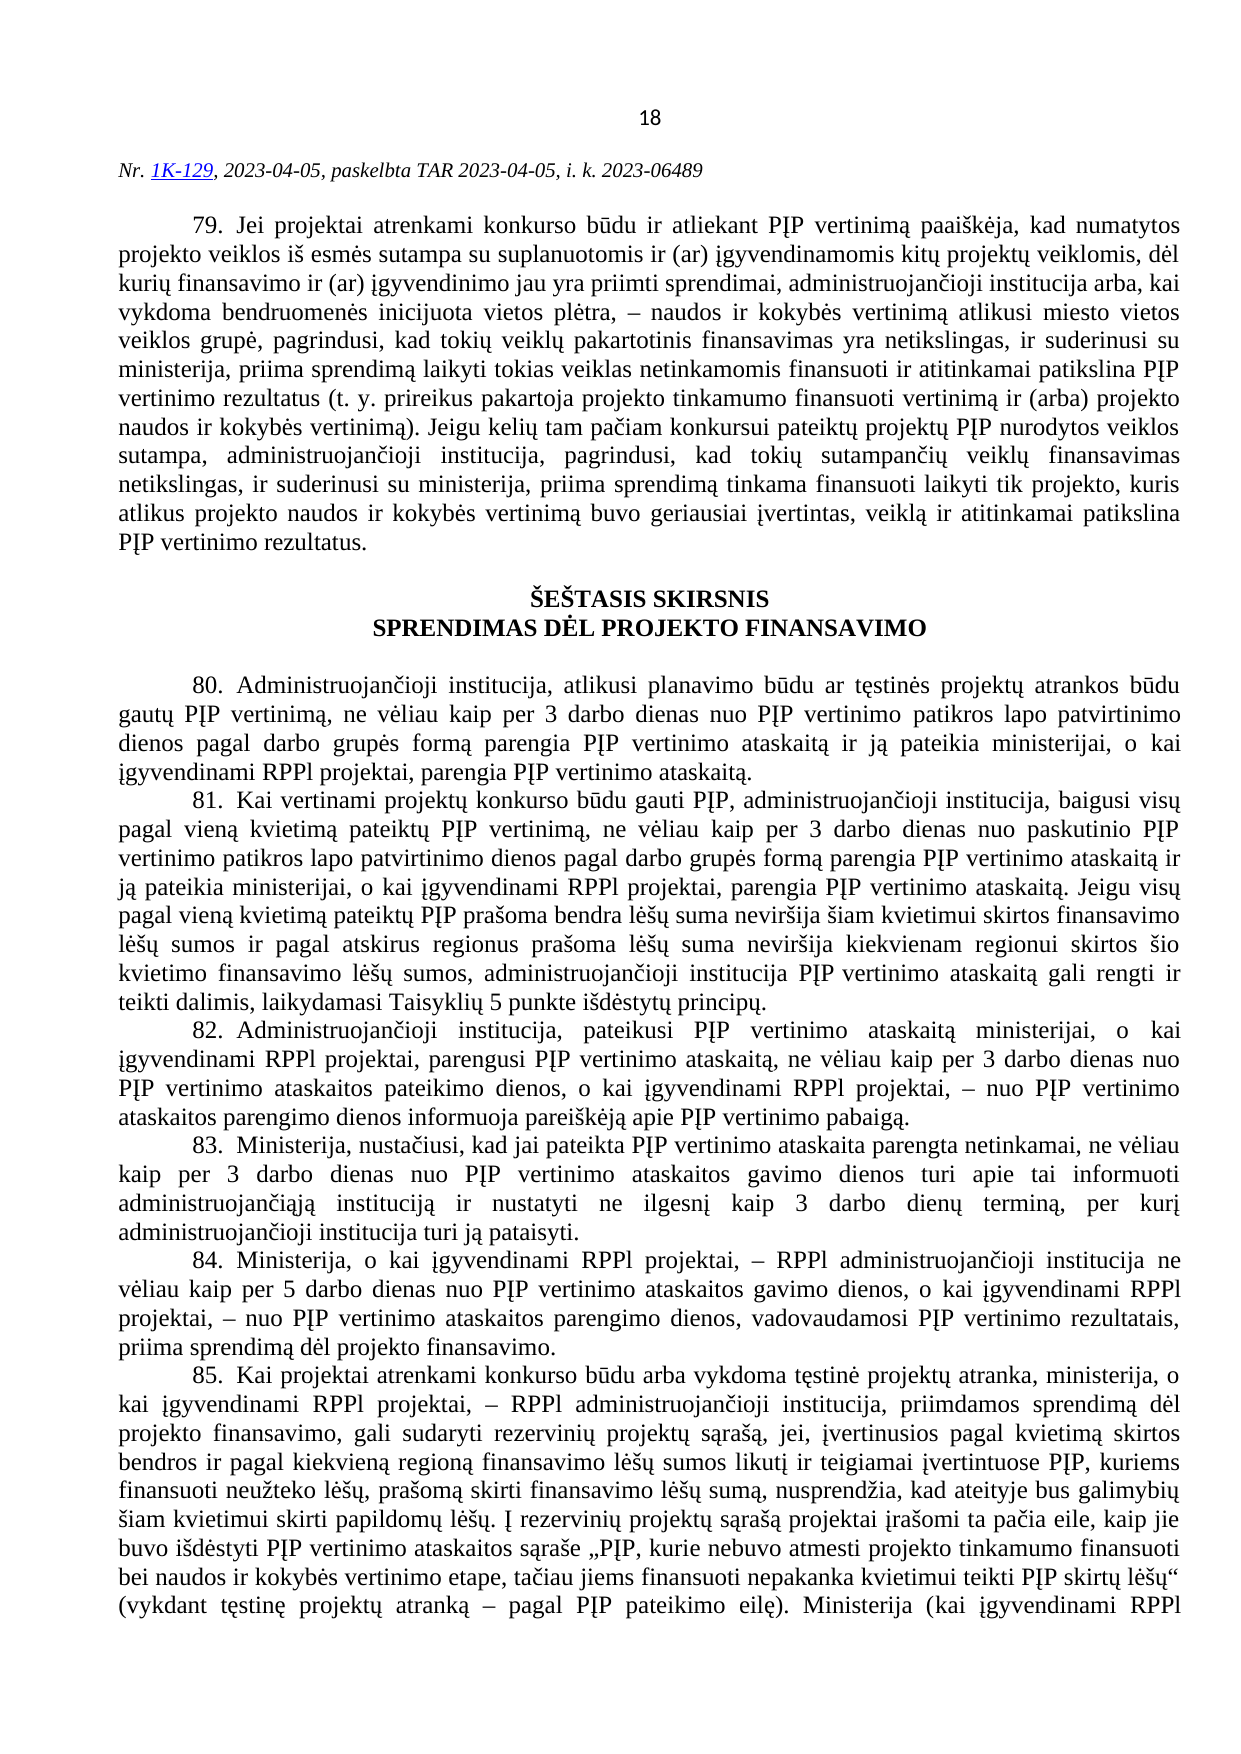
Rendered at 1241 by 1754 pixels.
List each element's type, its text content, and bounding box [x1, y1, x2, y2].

text 82. Administruojančioji institucija, pateikusi PĮP vertinimo ataskaitą ministerijai, o kai įgyvendinami RPPl projektai, parengusi PĮP vertinimo ataskaitą, ne vėliau kaip per 3 darbo dienas nuo PĮP vertinimo ataskaitos pateikimo dienos, o kai įgyvendinami RPPl projektai, – nuo PĮP vertinimo ataskaitos parengimo dienos informuoja pareiškėją apie PĮP vertinimo pabaigą. [118, 1016, 1181, 1131]
text Nr. 1K-129, 2023-04-05, paskelbta TAR 2023-04-05, i. k. 2023-06489 [118, 158, 1181, 182]
text 80. Administruojančioji institucija, atlikusi planavimo būdu ar tęstinės projektų atrankos būdu gautų PĮP vertinimą, ne vėliau kaip per 3 darbo dienas nuo PĮP vertinimo patikros lapo patvirtinimo dienos pagal darbo grupės formą parengia PĮP vertinimo ataskaitą ir ją pateikia ministerijai, o kai įgyvendinami RPPl projektai, parengia PĮP vertinimo ataskaitą. [118, 671, 1181, 786]
subtitle ŠEŠTASIS SKIRSNIS [118, 584, 1181, 613]
text 84. Ministerija, o kai įgyvendinami RPPl projektai, – RPPl administruojančioji institucija ne vėliau kaip per 5 darbo dienas nuo PĮP vertinimo ataskaitos gavimo dienos, o kai įgyvendinami RPPl projektai, – nuo PĮP vertinimo ataskaitos parengimo dienos, vadovaudamosi PĮP vertinimo rezultatais, priima sprendimą dėl projekto finansavimo. [118, 1246, 1181, 1361]
text 83. Ministerija, nustačiusi, kad jai pateikta PĮP vertinimo ataskaita parengta netinkamai, ne vėliau kaip per 3 darbo dienas nuo PĮP vertinimo ataskaitos gavimo dienos turi apie tai informuoti administruojančiąją instituciją ir nustatyti ne ilgesnį kaip 3 darbo dienų terminą, per kurį administruojančioji institucija turi ją pataisyti. [118, 1131, 1181, 1246]
text 79. Jei projektai atrenkami konkurso būdu ir atliekant PĮP vertinimą paaiškėja, kad numatytos projekto veiklos iš esmės sutampa su suplanuotomis ir (ar) įgyvendinamomis kitų projektų veiklomis, dėl kurių finansavimo ir (ar) įgyvendinimo jau yra priimti sprendimai, administruojančioji institucija arba, kai vykdoma bendruomenės inicijuota vietos plėtra, – naudos ir kokybės vertinimą atlikusi miesto vietos veiklos grupė, pagrindusi, kad tokių veiklų pakartotinis finansavimas yra netikslingas, ir suderinusi su ministerija, priima sprendimą laikyti tokias veiklas netinkamomis finansuoti ir atitinkamai patikslina PĮP vertinimo rezultatus (t. y. prireikus pakartoja projekto tinkamumo finansuoti vertinimą ir (arba) projekto naudos ir kokybės vertinimą). Jeigu kelių tam pačiam konkursui pateiktų projektų PĮP nurodytos veiklos sutampa, administruojančioji institucija, pagrindusi, kad tokių sutampančių veiklų finansavimas netikslingas, ir suderinusi su ministerija, priima sprendimą tinkama finansuoti laikyti tik projekto, kuris atlikus projekto naudos ir kokybės vertinimą buvo geriausiai įvertintas, veiklą ir atitinkamai patikslina PĮP vertinimo rezultatus. [118, 211, 1181, 556]
subtitle SPRENDIMAS DĖL PROJEKTO FINANSAVIMO [118, 613, 1181, 642]
text 85. Kai projektai atrenkami konkurso būdu arba vykdoma tęstinė projektų atranka, ministerija, o kai įgyvendinami RPPl projektai, – RPPl administruojančioji institucija, priimdamos sprendimą dėl projekto finansavimo, gali sudaryti rezervinių projektų sąrašą, jei, įvertinusios pagal kvietimą skirtos bendros ir pagal kiekvieną regioną finansavimo lėšų sumos likutį ir teigiamai įvertintuose PĮP, kuriems finansuoti neužteko lėšų, prašomą skirti finansavimo lėšų sumą, nusprendžia, kad ateityje bus galimybių šiam kvietimui skirti papildomų lėšų. Į rezervinių projektų sąrašą projektai įrašomi ta pačia eile, kaip jie buvo išdėstyti PĮP vertinimo ataskaitos sąraše „PĮP, kurie nebuvo atmesti projekto tinkamumo finansuoti bei naudos ir kokybės vertinimo etape, tačiau jiems finansuoti nepakanka kvietimui teikti PĮP skirtų lėšų“ (vykdant tęstinę projektų atranką – pagal PĮP pateikimo eilę). Ministerija (kai įgyvendinami RPPl [118, 1361, 1181, 1619]
text 81. Kai vertinami projektų konkurso būdu gauti PĮP, administruojančioji institucija, baigusi visų pagal vieną kvietimą pateiktų PĮP vertinimą, ne vėliau kaip per 3 darbo dienas nuo paskutinio PĮP vertinimo patikros lapo patvirtinimo dienos pagal darbo grupės formą parengia PĮP vertinimo ataskaitą ir ją pateikia ministerijai, o kai įgyvendinami RPPl projektai, parengia PĮP vertinimo ataskaitą. Jeigu visų pagal vieną kvietimą pateiktų PĮP prašoma bendra lėšų suma neviršija šiam kvietimui skirtos finansavimo lėšų sumos ir pagal atskirus regionus prašoma lėšų suma neviršija kiekvienam regionui skirtos šio kvietimo finansavimo lėšų sumos, administruojančioji institucija PĮP vertinimo ataskaitą gali rengti ir teikti dalimis, laikydamasi Taisyklių 5 punkte išdėstytų principų. [118, 786, 1181, 1016]
